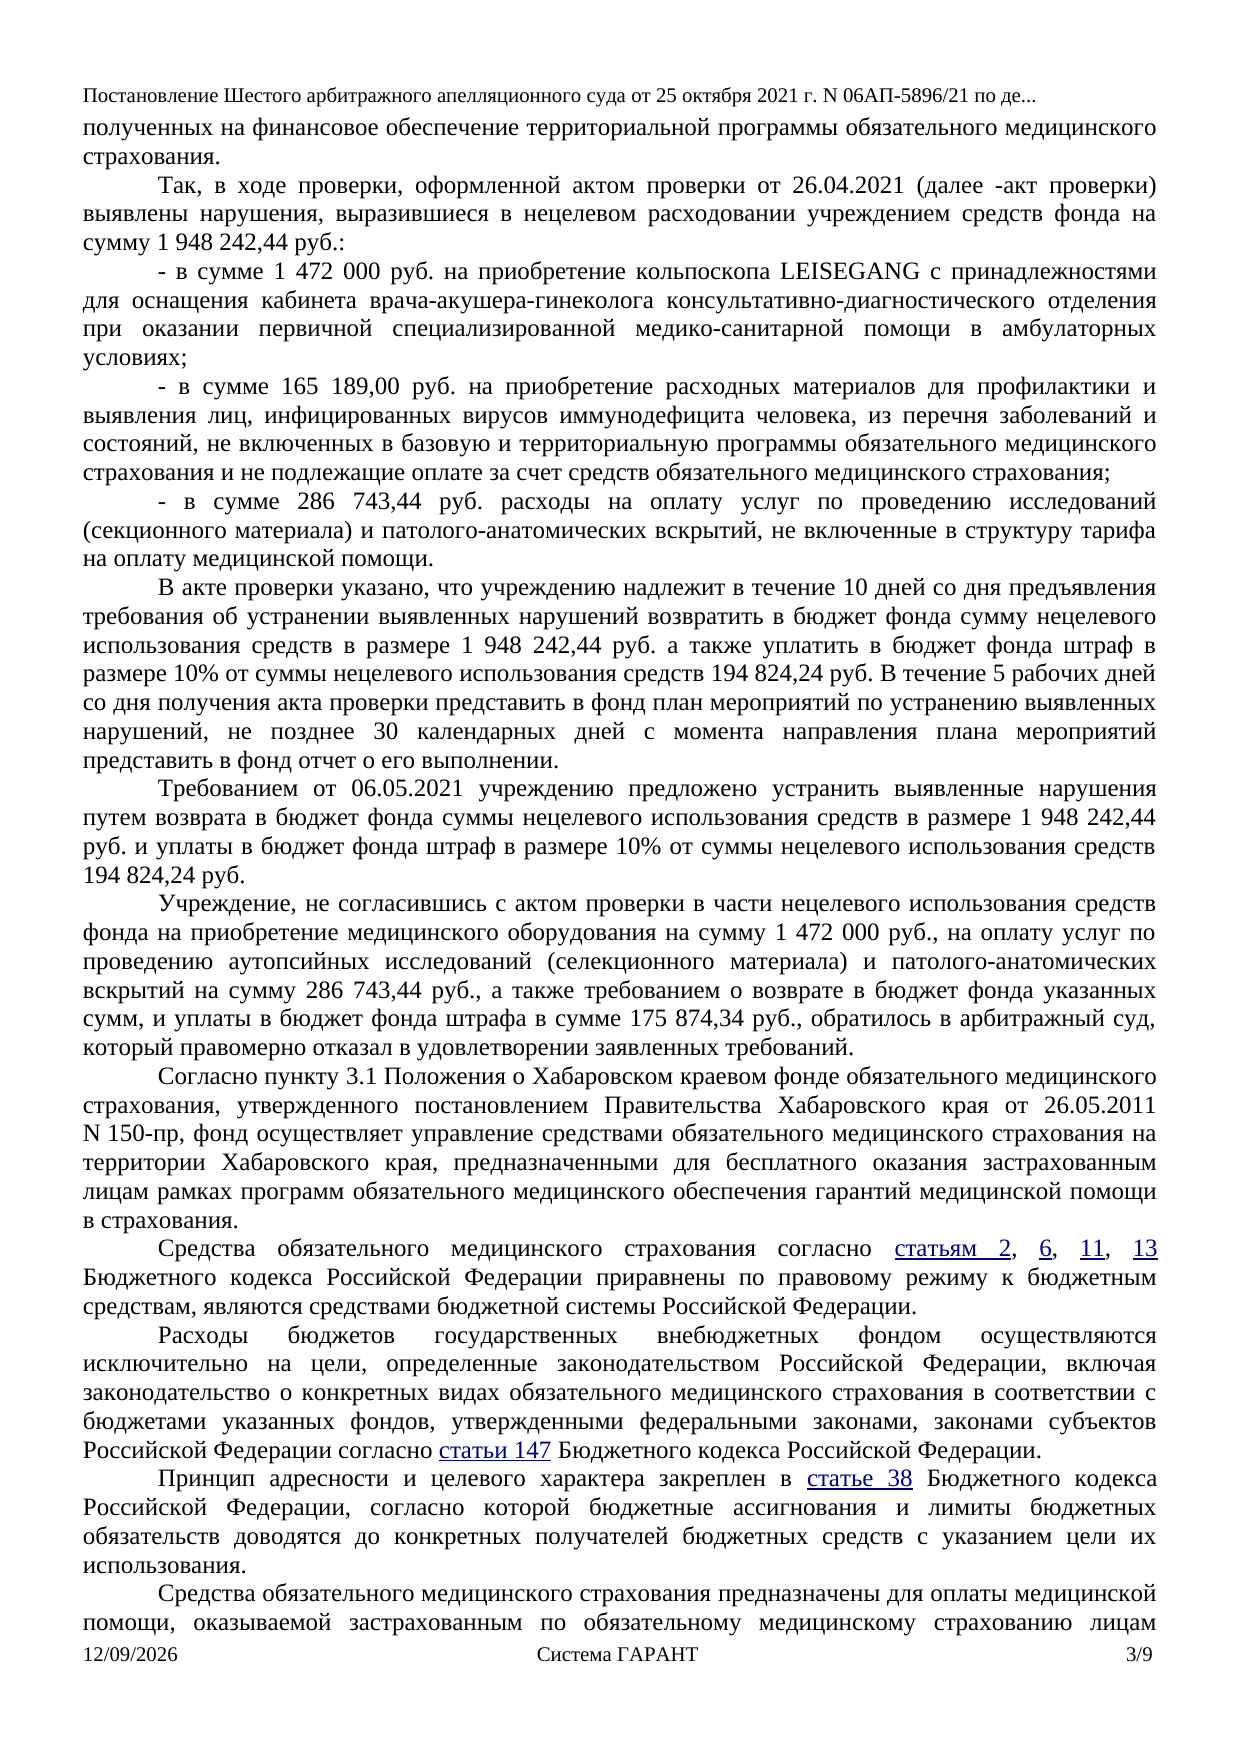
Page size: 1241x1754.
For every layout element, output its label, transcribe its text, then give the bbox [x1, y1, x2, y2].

text - в сумме 165 189,00 руб. на приобретение расходных материалов для профилактики и выявления лиц, инфицированных вирусов иммунодефицита человека, из перечня заболеваний и состояний, не включенных в базовую и территориальную программы обязательного медицинского страхования и не подлежащие оплате за счет средств обязательного медицинского страхования; [83, 371, 1157, 486]
text Принцип адресности и целевого характера закреплен в статье 38 Бюджетного кодекса Российской Федерации, согласно которой бюджетные ассигнования и лимиты бюджетных обязательств доводятся до конкретных получателей бюджетных средств с указанием цели их использования. [83, 1463, 1157, 1578]
text Требованием от 06.05.2021 учреждению предложено устранить выявленные нарушения путем возврата в бюджет фонда суммы нецелевого использования средств в размере 1 948 242,44 руб. и уплаты в бюджет фонда штраф в размере 10% от суммы нецелевого использования средств 194 824,24 руб. [83, 773, 1157, 888]
text Так, в ходе проверки, оформленной актом проверки от 26.04.2021 (далее -акт проверки) выявлены нарушения, выразившиеся в нецелевом расходовании учреждением средств фонда на сумму 1 948 242,44 руб.: [83, 170, 1157, 256]
text полученных на финансовое обеспечение территориальной программы обязательного медицинского страхования. [83, 112, 1157, 170]
text Расходы бюджетов государственных внебюджетных фондом осуществляются исключительно на цели, определенные законодательством Российской Федерации, включая законодательство о конкретных видах обязательного медицинского страхования в соответствии с бюджетами указанных фондов, утвержденными федеральными законами, законами субъектов Российской Федерации согласно статьи 147 Бюджетного кодекса Российской Федерации. [83, 1320, 1157, 1463]
text Учреждение, не согласившись с актом проверки в части нецелевого использования средств фонда на приобретение медицинского оборудования на сумму 1 472 000 руб., на оплату услуг по проведению аутопсийных исследований (селекционного материала) и патолого-анатомических вскрытий на сумму 286 743,44 руб., а также требованием о возврате в бюджет фонда указанных сумм, и уплаты в бюджет фонда штрафа в сумме 175 874,34 руб., обратилось в арбитражный суд, который правомерно отказал в удовлетворении заявленных требований. [83, 888, 1157, 1061]
text Согласно пункту 3.1 Положения о Хабаровском краевом фонде обязательного медицинского страхования, утвержденного постановлением Правительства Хабаровского края от 26.05.2011 N 150-пр, фонд осуществляет управление средствами обязательного медицинского страхования на территории Хабаровского края, предназначенными для бесплатного оказания застрахованным лицам рамках программ обязательного медицинского обеспечения гарантий медицинской помощи в страхования. [83, 1061, 1157, 1233]
text - в сумме 286 743,44 руб. расходы на оплату услуг по проведению исследований (секционного материала) и патолого-анатомических вскрытий, не включенные в структуру тарифа на оплату медицинской помощи. [83, 486, 1157, 572]
text Средства обязательного медицинского страхования предназначены для оплаты медицинской помощи, оказываемой застрахованным по обязательному медицинскому страхованию лицам [83, 1578, 1157, 1636]
text Средства обязательного медицинского страхования согласно статьям 2, 6, 11, 13 Бюджетного кодекса Российской Федерации приравнены по правовому режиму к бюджетным средствам, являются средствами бюджетной системы Российской Федерации. [83, 1233, 1157, 1320]
text - в сумме 1 472 000 руб. на приобретение кольпоскопа LEISEGANG с принадлежностями для оснащения кабинета врача-акушера-гинеколога консультативно-диагностического отделения при оказании первичной специализированной медико-санитарной помощи в амбулаторных условиях; [83, 256, 1157, 371]
text В акте проверки указано, что учреждению надлежит в течение 10 дней со дня предъявления требования об устранении выявленных нарушений возвратить в бюджет фонда сумму нецелевого использования средств в размере 1 948 242,44 руб. а также уплатить в бюджет фонда штраф в размере 10% от суммы нецелевого использования средств 194 824,24 руб. В течение 5 рабочих дней со дня получения акта проверки представить в фонд план мероприятий по устранению выявленных нарушений, не позднее 30 календарных дней с момента направления плана мероприятий представить в фонд отчет о его выполнении. [83, 572, 1157, 773]
